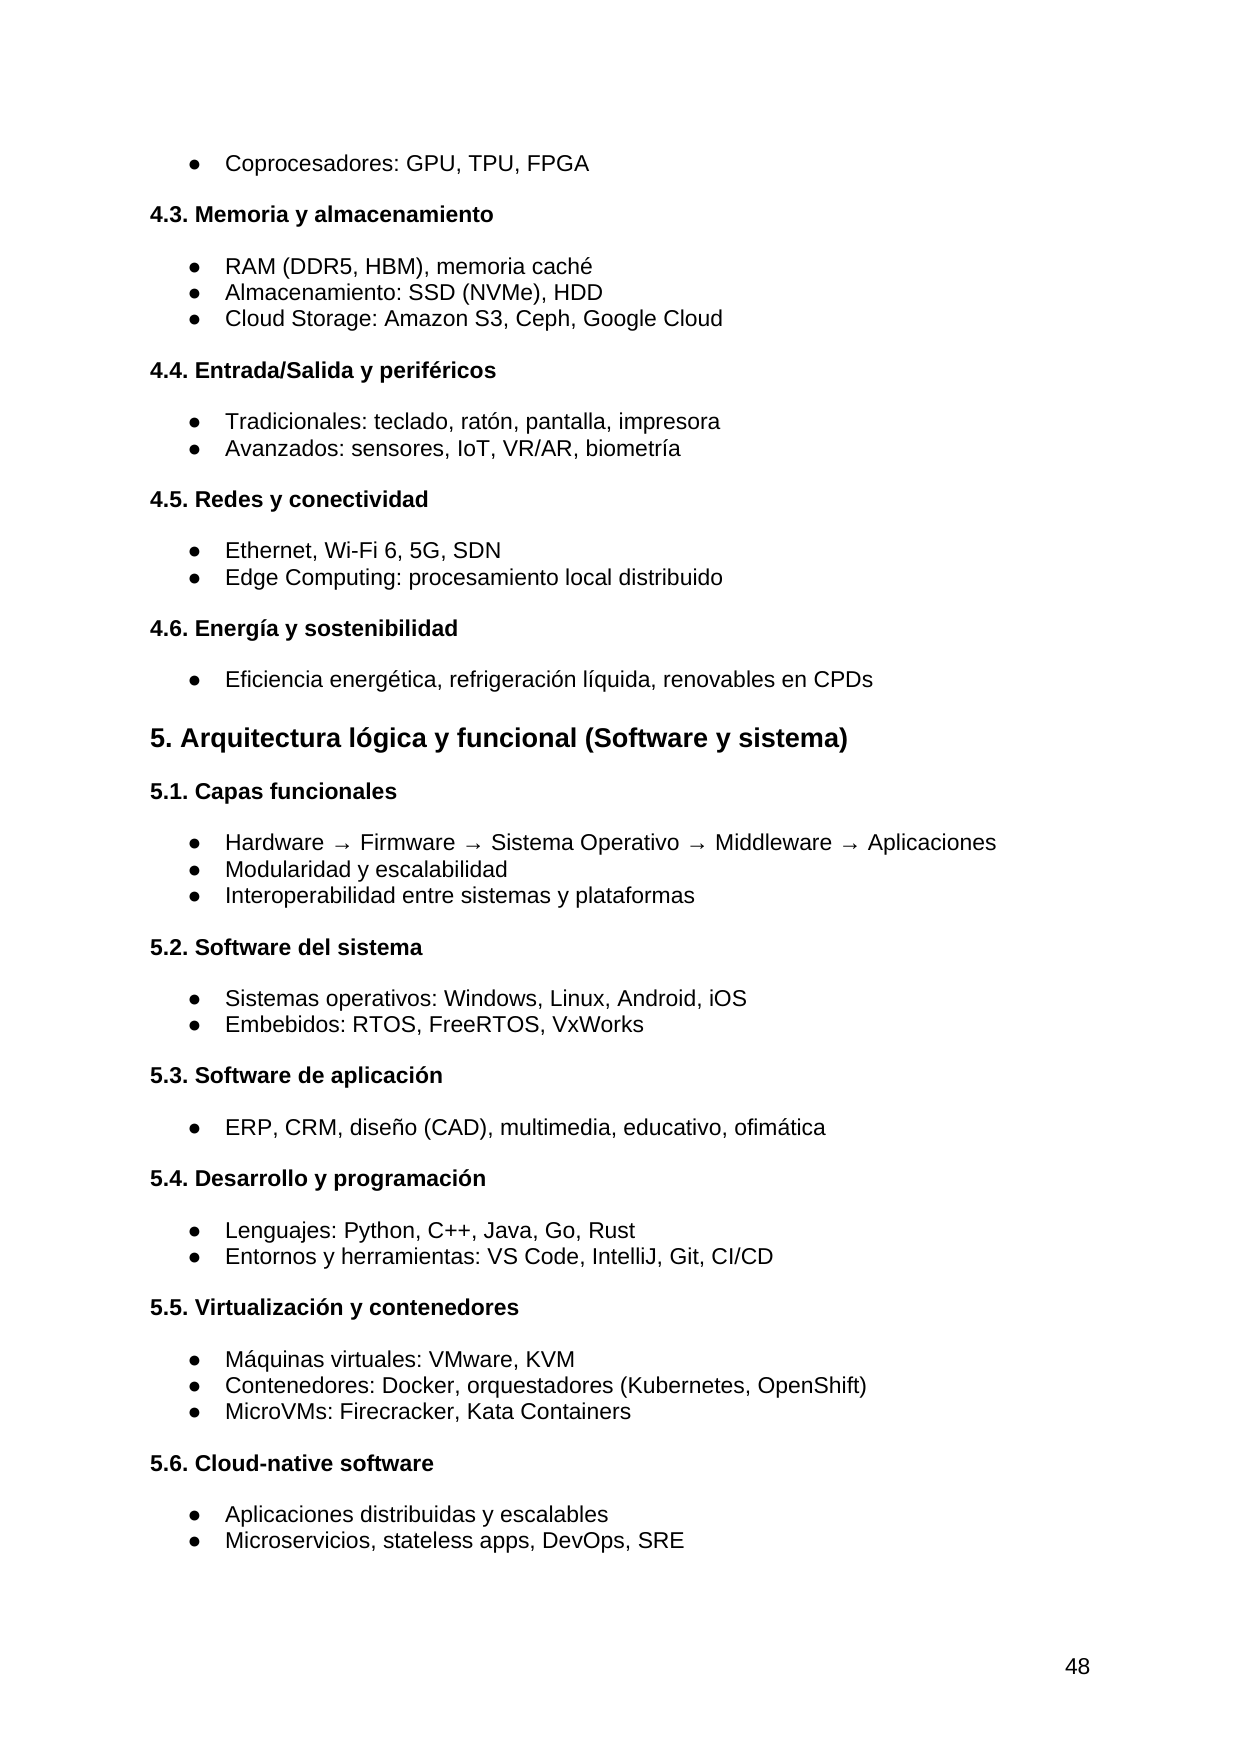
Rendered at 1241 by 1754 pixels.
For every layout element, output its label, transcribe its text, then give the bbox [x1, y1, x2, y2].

list ERP, CRM, diseño (CAD), multimedia, educativo, ofimática [187, 1114, 1090, 1140]
list Entornos y herramientas: VS Code, IntelliJ, Git, CI/CD [187, 1243, 1090, 1269]
list Contenedores: Docker, orquestadores (Kubernetes, OpenShift) [187, 1372, 1090, 1398]
subtitle 4.5. Redes y conectividad [150, 486, 1090, 512]
list Avanzados: sensores, IoT, VR/AR, biometría [187, 434, 1090, 461]
list Tradicionales: teclado, ratón, pantalla, impresora [187, 408, 1090, 434]
subtitle 5.5. Virtualización y contenedores [150, 1294, 1090, 1321]
subtitle 5.6. Cloud-native software [150, 1450, 1090, 1476]
subtitle 4.4. Entrada/Salida y periféricos [150, 357, 1090, 383]
subtitle 5.1. Capas funcionales [150, 778, 1090, 804]
list Interoperabilidad entre sistemas y plataformas [187, 882, 1090, 908]
list MicroVMs: Firecracker, Kata Containers [187, 1398, 1090, 1425]
list Hardware → Firmware → Sistema Operativo → Middleware → Aplicaciones [187, 829, 1090, 856]
list Aplicaciones distribuidas y escalables [187, 1501, 1090, 1527]
subtitle 4.6. Energía y sostenibilidad [150, 615, 1090, 641]
list Lenguajes: Python, C++, Java, Go, Rust [187, 1217, 1090, 1243]
subtitle 5.4. Desarrollo y programación [150, 1165, 1090, 1192]
list Ethernet, Wi-Fi 6, 5G, SDN [187, 537, 1090, 563]
subtitle 4.3. Memoria y almacenamiento [150, 201, 1090, 228]
list Eficiencia energética, refrigeración líquida, renovables en CPDs [187, 666, 1090, 693]
list Embebidos: RTOS, FreeRTOS, VxWorks [187, 1011, 1090, 1037]
list Sistemas operativos: Windows, Linux, Android, iOS [187, 985, 1090, 1011]
list Modularidad y escalabilidad [187, 856, 1090, 882]
subtitle 5.3. Software de aplicación [150, 1062, 1090, 1089]
list Coprocesadores: GPU, TPU, FPGA [187, 150, 1090, 176]
subtitle 5. Arquitectura lógica y funcional (Software y sistema) [150, 722, 1090, 753]
list Almacenamiento: SSD (NVMe), HDD [187, 279, 1090, 305]
list Máquinas virtuales: VMware, KVM [187, 1346, 1090, 1372]
list Cloud Storage: Amazon S3, Ceph, Google Cloud [187, 305, 1090, 332]
subtitle 5.2. Software del sistema [150, 933, 1090, 960]
list RAM (DDR5, HBM), memoria caché [187, 253, 1090, 279]
list Microservicios, stateless apps, DevOps, SRE [187, 1527, 1090, 1554]
list Edge Computing: procesamiento local distribuido [187, 563, 1090, 590]
